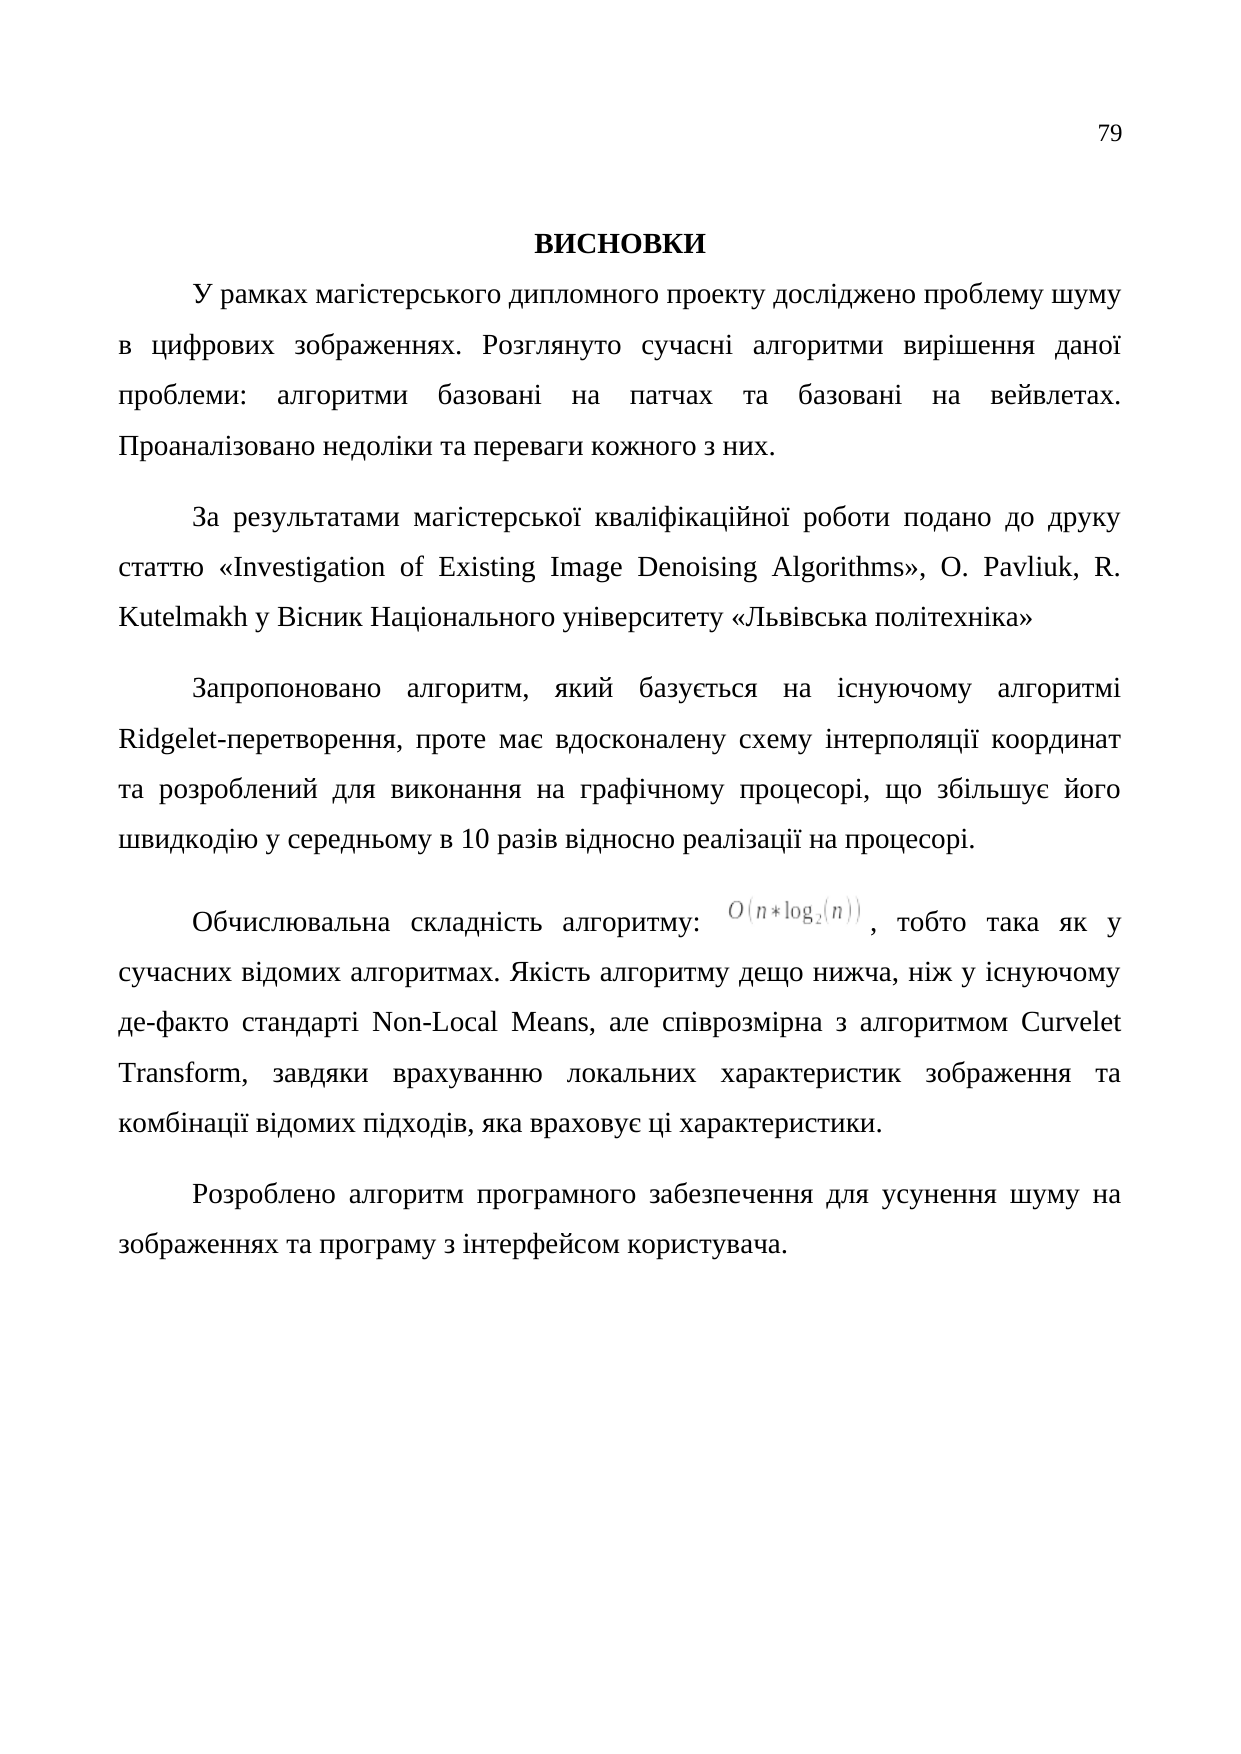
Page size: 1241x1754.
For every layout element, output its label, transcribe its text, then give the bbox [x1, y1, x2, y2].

text Запропоновано алгоритм, який базується на існуючому алгоритмі Ridgelet-перетворення, проте має вдосконалену схему інтерполяції координат та розроблений для виконання на графічному процесорі, що збільшує його швидкодію у середньому в 10 разів відносно реалізації на процесорі. [118, 671, 1122, 855]
text Розроблено алгоритм програмного забезпечення для усунення шуму на зображеннях та програму з інтерфейсом користувача. [118, 1176, 1122, 1260]
subtitle ВИСНОВКИ [118, 226, 1122, 260]
text Обчислювальна складність алгоритму: , тобто така як у сучасних відомих алгоритмах. Якість алгоритму дещо нижча, ніж у існуючому де-факто стандарті Non-Local Means, але співрозмірна з алгоритмом Curvelet Transform, завдяки врахуванню локальних характеристик зображення та комбінації відомих підходів, яка враховує ці характеристики. [118, 893, 1122, 1138]
text За результатами магістерської кваліфікаційної роботи подано до друку статтю «Investigation of Existing Image Denoising Algorithms», O. Pavliuk, R. Kutelmakh у Вісник Національного університету «Львівська політехніка» [118, 499, 1122, 633]
text У рамках магістерського дипломного проекту досліджено проблему шуму в цифрових зображеннях. Розглянуто сучасні алгоритми вирішення даної проблеми: алгоритми базовані на патчах та базовані на вейвлетах. Проаналізовано недоліки та переваги кожного з них. [118, 277, 1122, 461]
